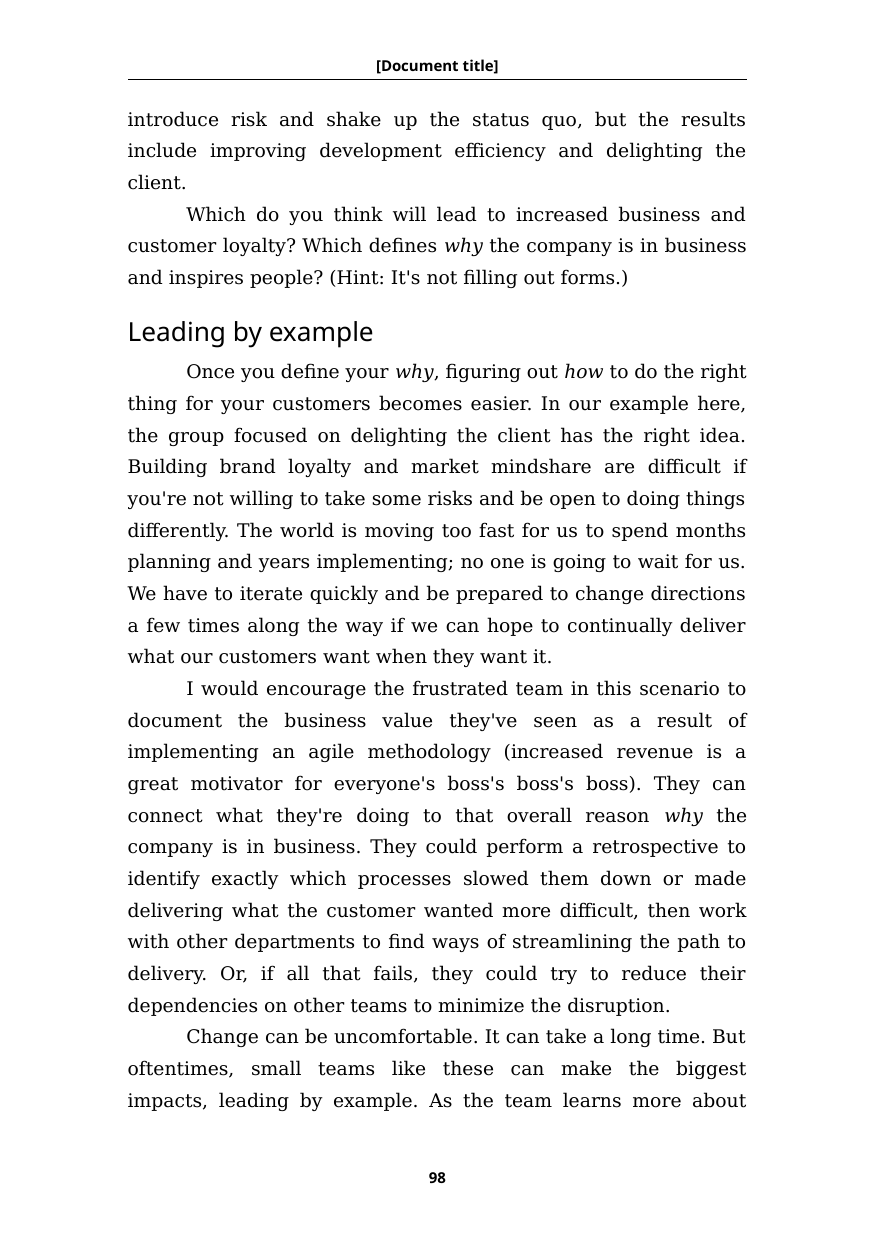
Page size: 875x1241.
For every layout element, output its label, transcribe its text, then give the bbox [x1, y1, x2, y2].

text I would encourage the frustrated team in this scenario to document the business value they've seen as a result of implementing an agile methodology (increased revenue is a great motivator for everyone's boss's boss's boss). They can connect what they're doing to that overall reason why the company is in business. They could perform a retrospective to identify exactly which processes slowed them down or made delivering what the customer wanted more difficult, then work with other departments to find ways of streamlining the path to delivery. Or, if all that fails, they could try to reduce their dependencies on other teams to minimize the disruption. [127, 678, 747, 1017]
subtitle Leading by example [127, 313, 747, 349]
text Change can be uncomfortable. It can take a long time. But oftentimes, small teams like these can make the biggest impacts, leading by example. As the team learns more about [127, 1027, 747, 1112]
text introduce risk and shake up the status quo, but the results include improving development efficiency and delighting the client. [127, 109, 747, 194]
text Which do you think will lead to increased business and customer loyalty? Which defines why the company is in business and inspires people? (Hint: It's not filling out forms.) [127, 204, 747, 289]
text Once you define your why, figuring out how to do the right thing for your customers becomes easier. In our example here, the group focused on delighting the client has the right idea. Building brand loyalty and market mindshare are difficult if you're not willing to take some risks and be open to doing things differently. The world is moving too fast for us to spend months planning and years implementing; no one is going to wait for us. We have to iterate quickly and be prepared to change directions a few times along the way if we can hope to continually deliver what our customers want when they want it. [127, 362, 747, 668]
